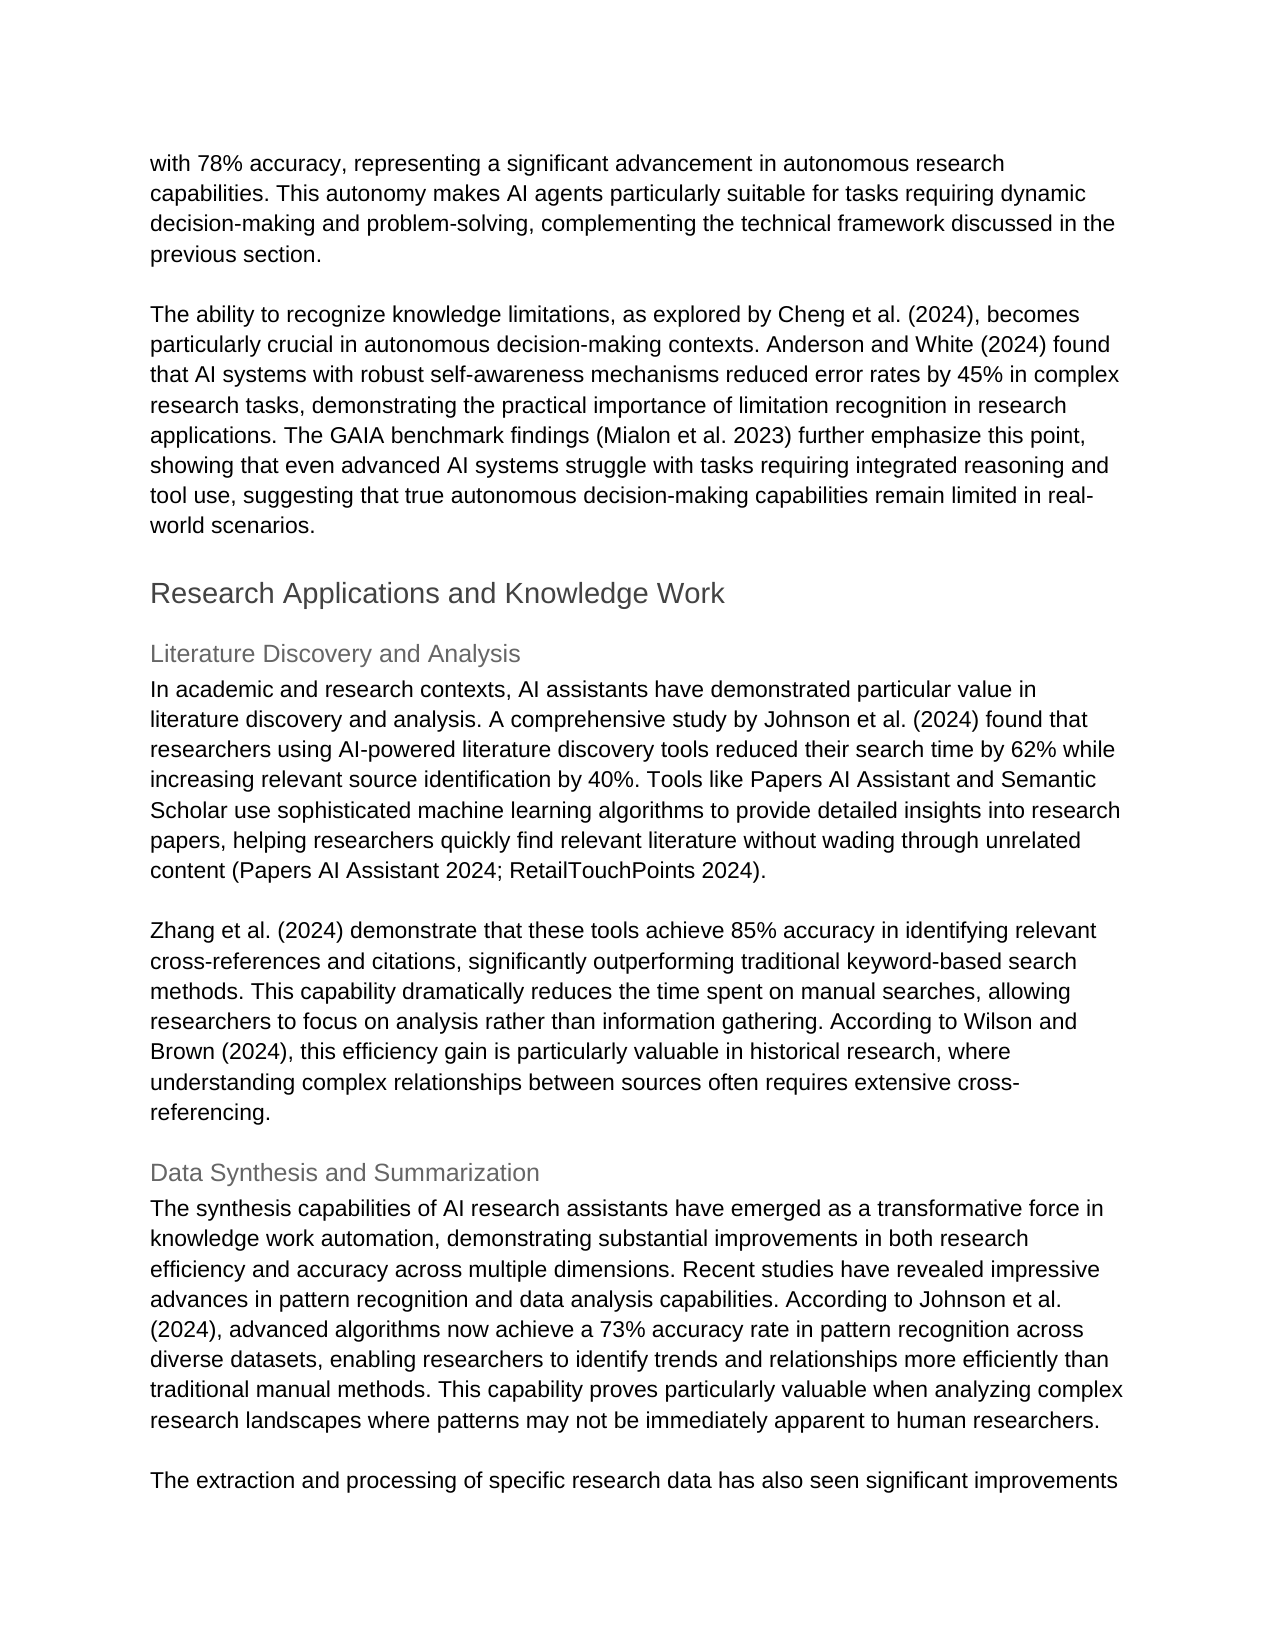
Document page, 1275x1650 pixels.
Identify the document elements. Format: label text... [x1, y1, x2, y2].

subtitle Data Synthesis and Summarization [150, 1158, 1125, 1187]
subtitle Research Applications and Knowledge Work [150, 576, 1125, 609]
text In academic and research contexts, AI assistants have demonstrated particular value in literature discovery and analysis. A comprehensive study by Johnson et al. (2024) found that researchers using AI-powered literature discovery tools reduced their search time by 62% while increasing relevant source identification by 40%. Tools like Papers AI Assistant and Semantic Scholar use sophisticated machine learning algorithms to provide detailed insights into research papers, helping researchers quickly find relevant literature without wading through unrelated content (Papers AI Assistant 2024; RetailTouchPoints 2024). [150, 676, 1125, 883]
text The synthesis capabilities of AI research assistants have emerged as a transformative force in knowledge work automation, demonstrating substantial improvements in both research efficiency and accuracy across multiple dimensions. Recent studies have revealed impressive advances in pattern recognition and data analysis capabilities. According to Johnson et al. (2024), advanced algorithms now achieve a 73% accuracy rate in pattern recognition across diverse datasets, enabling researchers to identify trends and relationships more efficiently than traditional manual methods. This capability proves particularly valuable when analyzing complex research landscapes where patterns may not be immediately apparent to human researchers. [150, 1195, 1125, 1433]
text The ability to recognize knowledge limitations, as explored by Cheng et al. (2024), becomes particularly crucial in autonomous decision-making contexts. Anderson and White (2024) found that AI systems with robust self-awareness mechanisms reduced error rates by 45% in complex research tasks, demonstrating the practical importance of limitation recognition in research applications. The GAIA benchmark findings (Mialon et al. 2023) further emphasize this point, showing that even advanced AI systems struggle with tasks requiring integrated reasoning and tool use, suggesting that true autonomous decision-making capabilities remain limited in real-world scenarios. [150, 301, 1125, 539]
text The extraction and processing of specific research data has also seen significant improvements [150, 1467, 1125, 1493]
text with 78% accuracy, representing a significant advancement in autonomous research capabilities. This autonomy makes AI agents particularly suitable for tasks requiring dynamic decision-making and problem-solving, complementing the technical framework discussed in the previous section. [150, 150, 1125, 267]
text Zhang et al. (2024) demonstrate that these tools achieve 85% accuracy in identifying relevant cross-references and citations, significantly outperforming traditional keyword-based search methods. This capability dramatically reduces the time spent on manual searches, allowing researchers to focus on analysis rather than information gathering. According to Wilson and Brown (2024), this efficiency gain is particularly valuable in historical research, where understanding complex relationships between sources often requires extensive cross-referencing. [150, 917, 1125, 1125]
subtitle Literature Discovery and Analysis [150, 639, 1125, 667]
